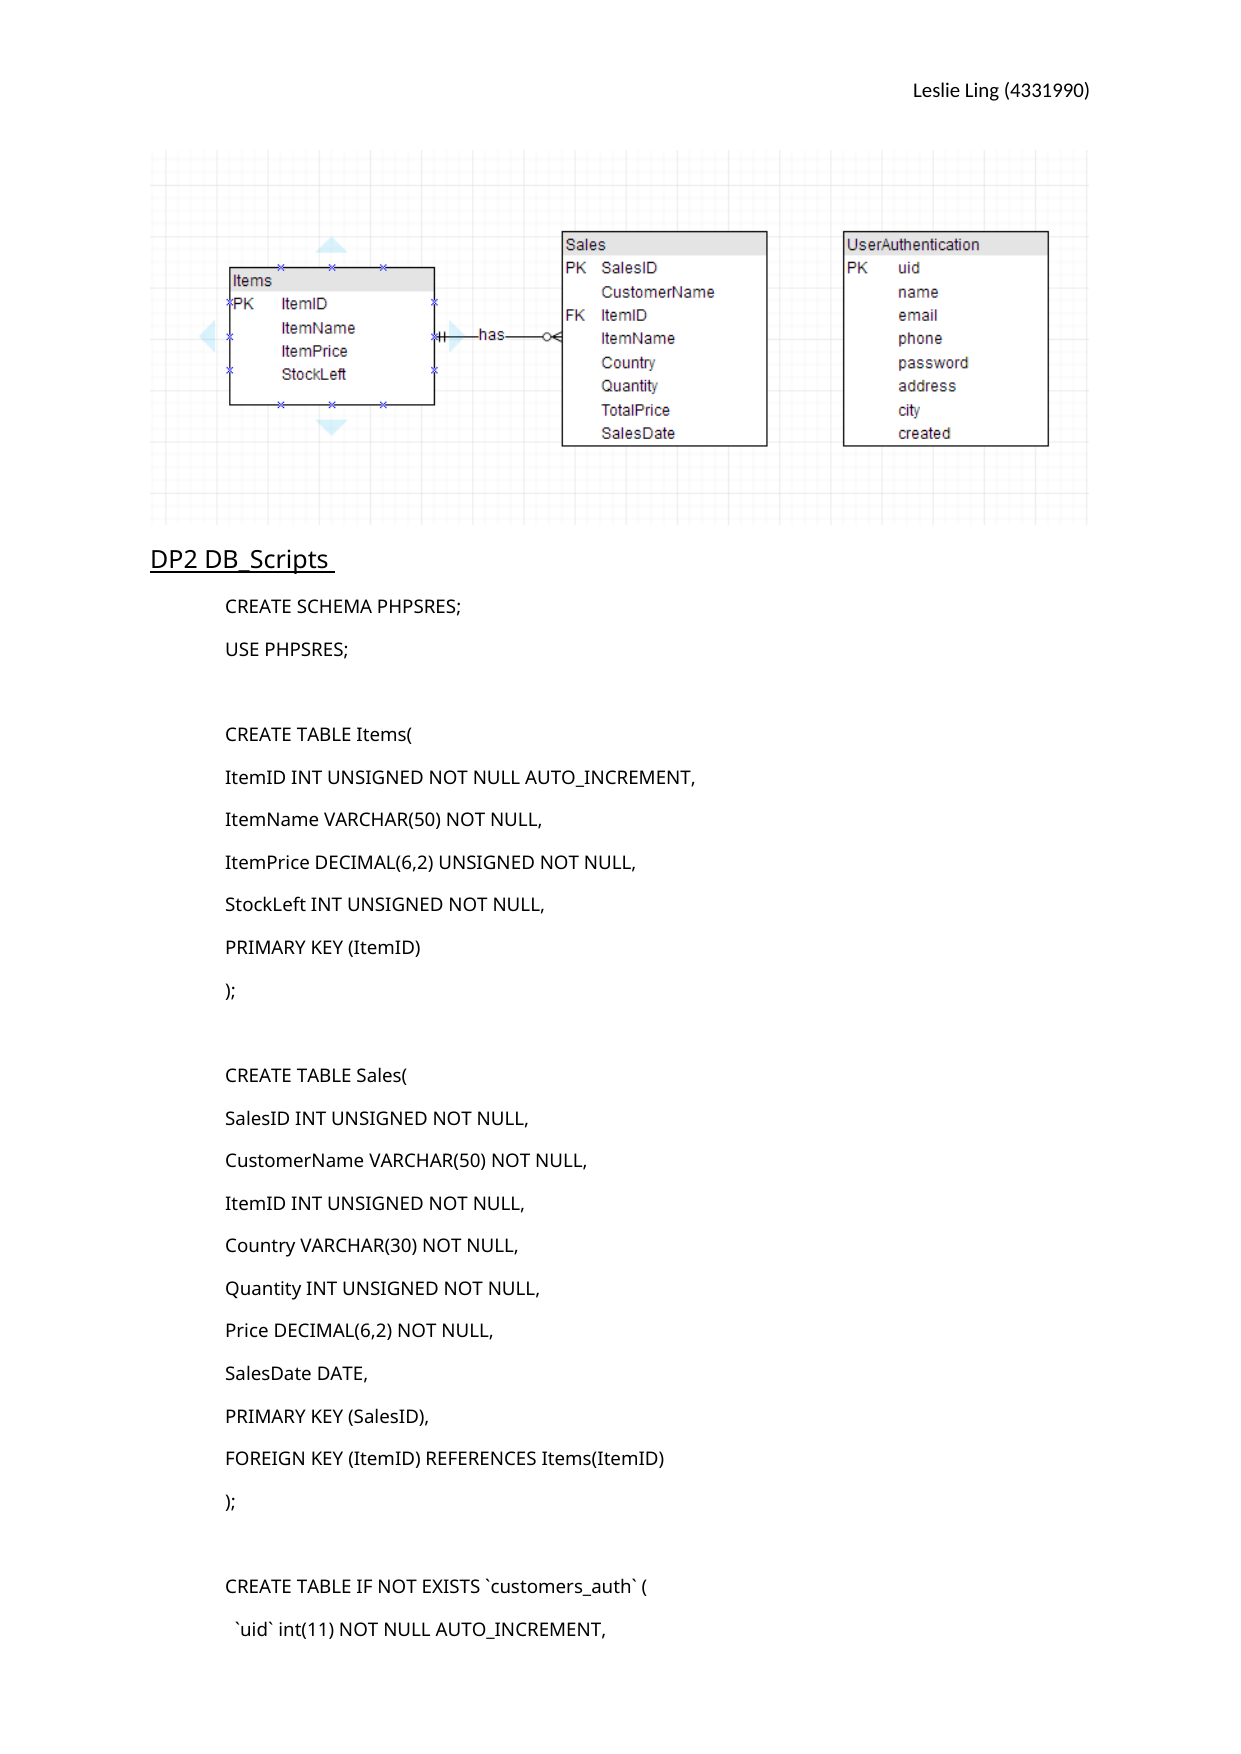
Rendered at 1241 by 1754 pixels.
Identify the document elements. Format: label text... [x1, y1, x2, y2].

text FOREIGN KEY (ItemID) REFERENCES Items(ItemID) [225, 1446, 1090, 1471]
text StockLeft INT UNSIGNED NOT NULL, [225, 892, 1090, 917]
text DP2 DB_Scripts [150, 542, 1090, 576]
text Quantity INT UNSIGNED NOT NULL, [225, 1275, 1090, 1301]
text CREATE TABLE Sales( [225, 1062, 1090, 1088]
text CREATE TABLE IF NOT EXISTS `customers_auth` ( [225, 1573, 1090, 1599]
text `uid` int(11) NOT NULL AUTO_INCREMENT, [225, 1616, 1090, 1642]
text USE PHPSRES; [225, 636, 1090, 662]
text CREATE SCHEMA PHPSRES; [225, 593, 1090, 619]
text Price DECIMAL(6,2) NOT NULL, [225, 1318, 1090, 1343]
text SalesDate DATE, [225, 1360, 1090, 1386]
text PRIMARY KEY (ItemID) [225, 934, 1090, 960]
text ItemPrice DECIMAL(6,2) UNSIGNED NOT NULL, [225, 849, 1090, 875]
text ); [225, 977, 1090, 1002]
text CREATE TABLE Items( [225, 721, 1090, 747]
text ); [225, 1488, 1090, 1514]
text SalesID INT UNSIGNED NOT NULL, [225, 1105, 1090, 1130]
text Country VARCHAR(30) NOT NULL, [225, 1233, 1090, 1258]
text CustomerName VARCHAR(50) NOT NULL, [225, 1147, 1090, 1173]
text ItemID INT UNSIGNED NOT NULL AUTO_INCREMENT, [225, 764, 1090, 789]
text ItemID INT UNSIGNED NOT NULL, [225, 1190, 1090, 1216]
text ItemName VARCHAR(50) NOT NULL, [225, 807, 1090, 832]
text PRIMARY KEY (SalesID), [225, 1403, 1090, 1428]
